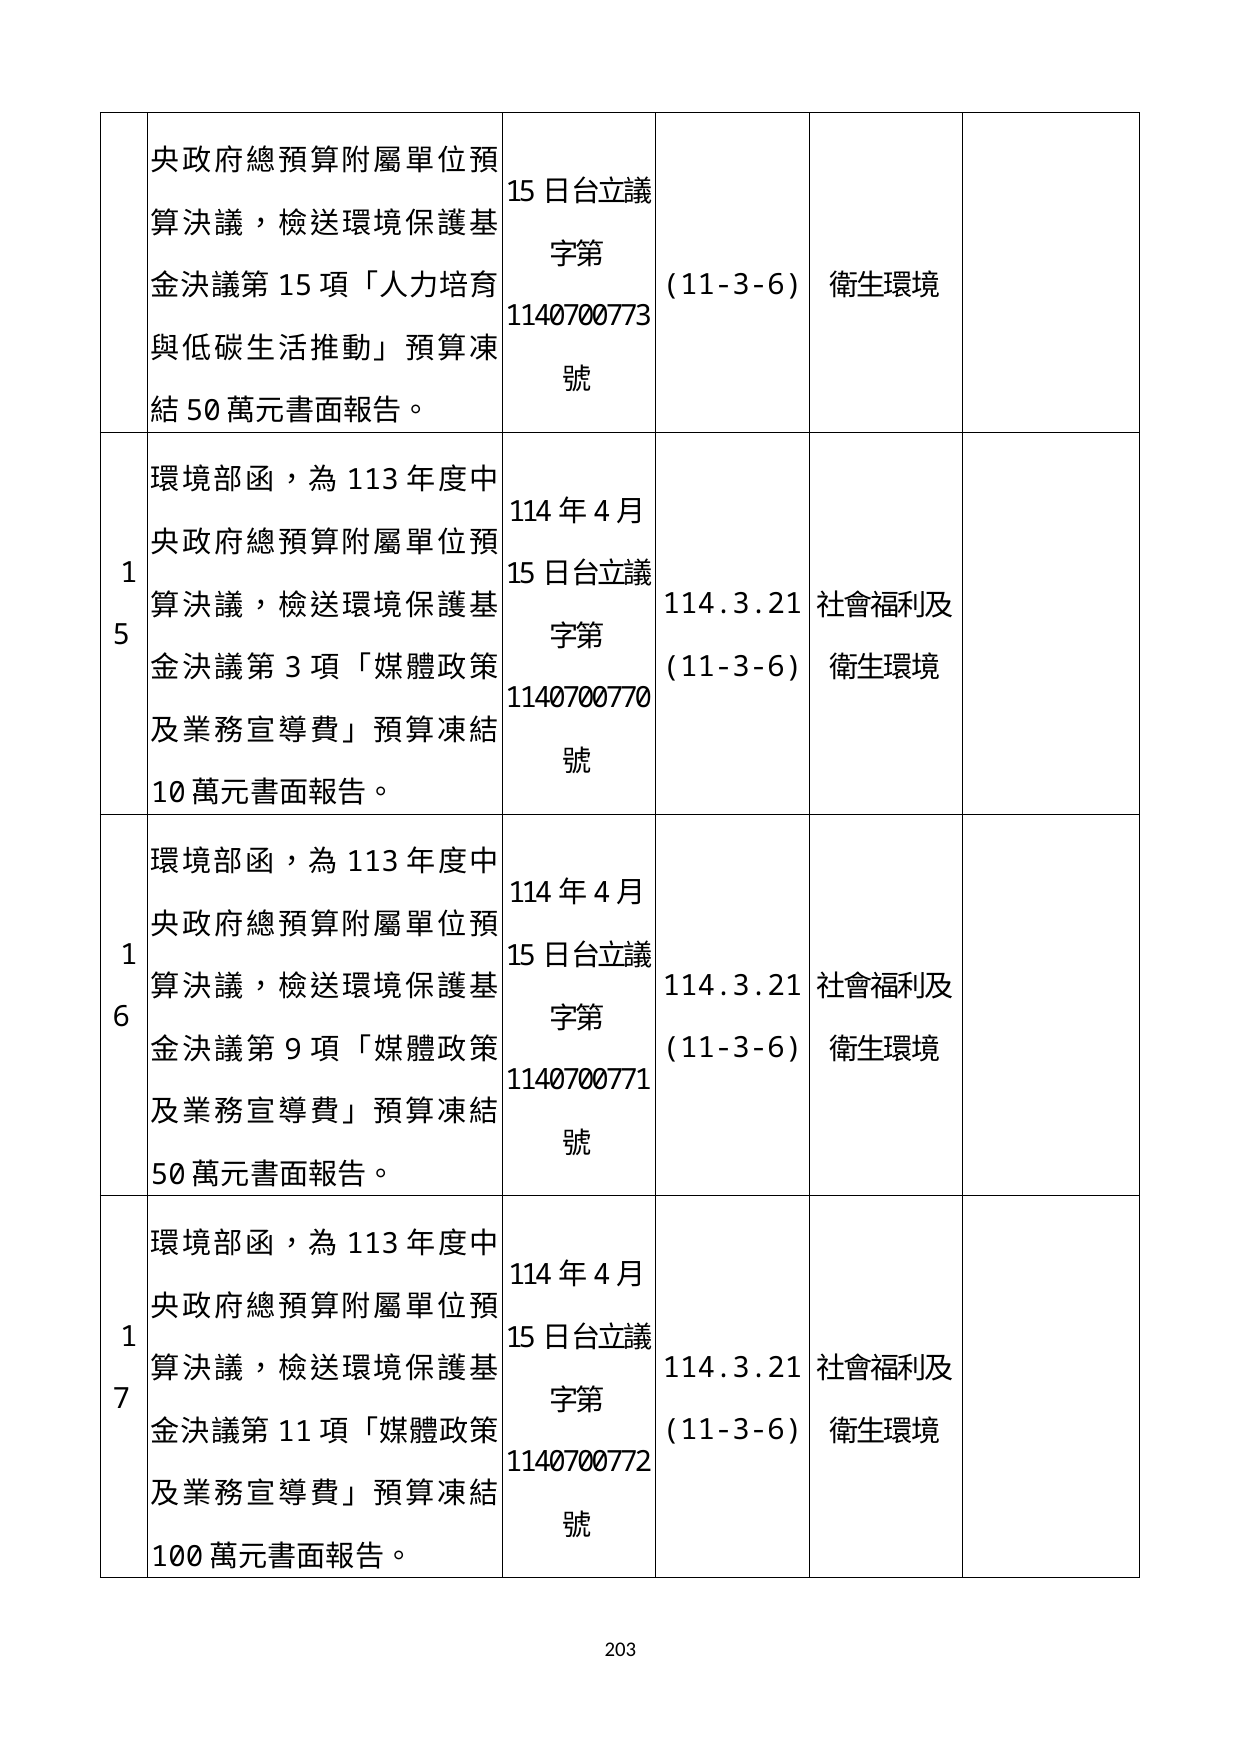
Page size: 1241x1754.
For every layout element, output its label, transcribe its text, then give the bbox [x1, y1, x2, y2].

table_cell 社會福利及 衛生環境 [810, 433, 962, 813]
table_cell 社會福利及 衛生環境 [810, 815, 962, 1195]
table_cell 央政府總預算附屬單位預算決議，檢送環境保護基金決議第15項「人力培育與低碳生活推動」預算凍結50萬元書面報告。 [148, 113, 502, 432]
table_cell 114.3.21 (11-3-6) [656, 433, 809, 813]
table_cell [963, 1196, 1139, 1577]
table_cell [101, 815, 147, 1195]
table_cell [101, 1196, 147, 1577]
table_cell 114.3.21 (11-3-6) [656, 1196, 809, 1577]
table_cell [101, 113, 147, 432]
table_cell 114年4月15日台立議字第1140700771號 [503, 815, 655, 1195]
table_cell 環境部函，為113年度中央政府總預算附屬單位預算決議，檢送環境保護基金決議第11項「媒體政策及業務宣導費」預算凍結100萬元書面報告。 [148, 1196, 502, 1577]
table_cell 衛生環境 [810, 113, 962, 432]
table_cell 114年4月15日台立議字第1140700770號 [503, 433, 655, 813]
table_cell [963, 433, 1139, 813]
table_cell 114年4月15日台立議字第1140700772號 [503, 1196, 655, 1577]
table_cell [963, 113, 1139, 432]
table_cell (11-3-6) [656, 113, 809, 432]
table_cell [963, 815, 1139, 1195]
table_cell [101, 433, 147, 813]
table_cell 社會福利及 衛生環境 [810, 1196, 962, 1577]
table_cell 114.3.21 (11-3-6) [656, 815, 809, 1195]
table_cell 環境部函，為113年度中央政府總預算附屬單位預算決議，檢送環境保護基金決議第9項「媒體政策及業務宣導費」預算凍結50萬元書面報告。 [148, 815, 502, 1195]
table_cell 環境部函，為113年度中央政府總預算附屬單位預算決議，檢送環境保護基金決議第3項「媒體政策及業務宣導費」預算凍結10萬元書面報告。 [148, 433, 502, 813]
table_cell 15日台立議字第1140700773號 [503, 113, 655, 432]
